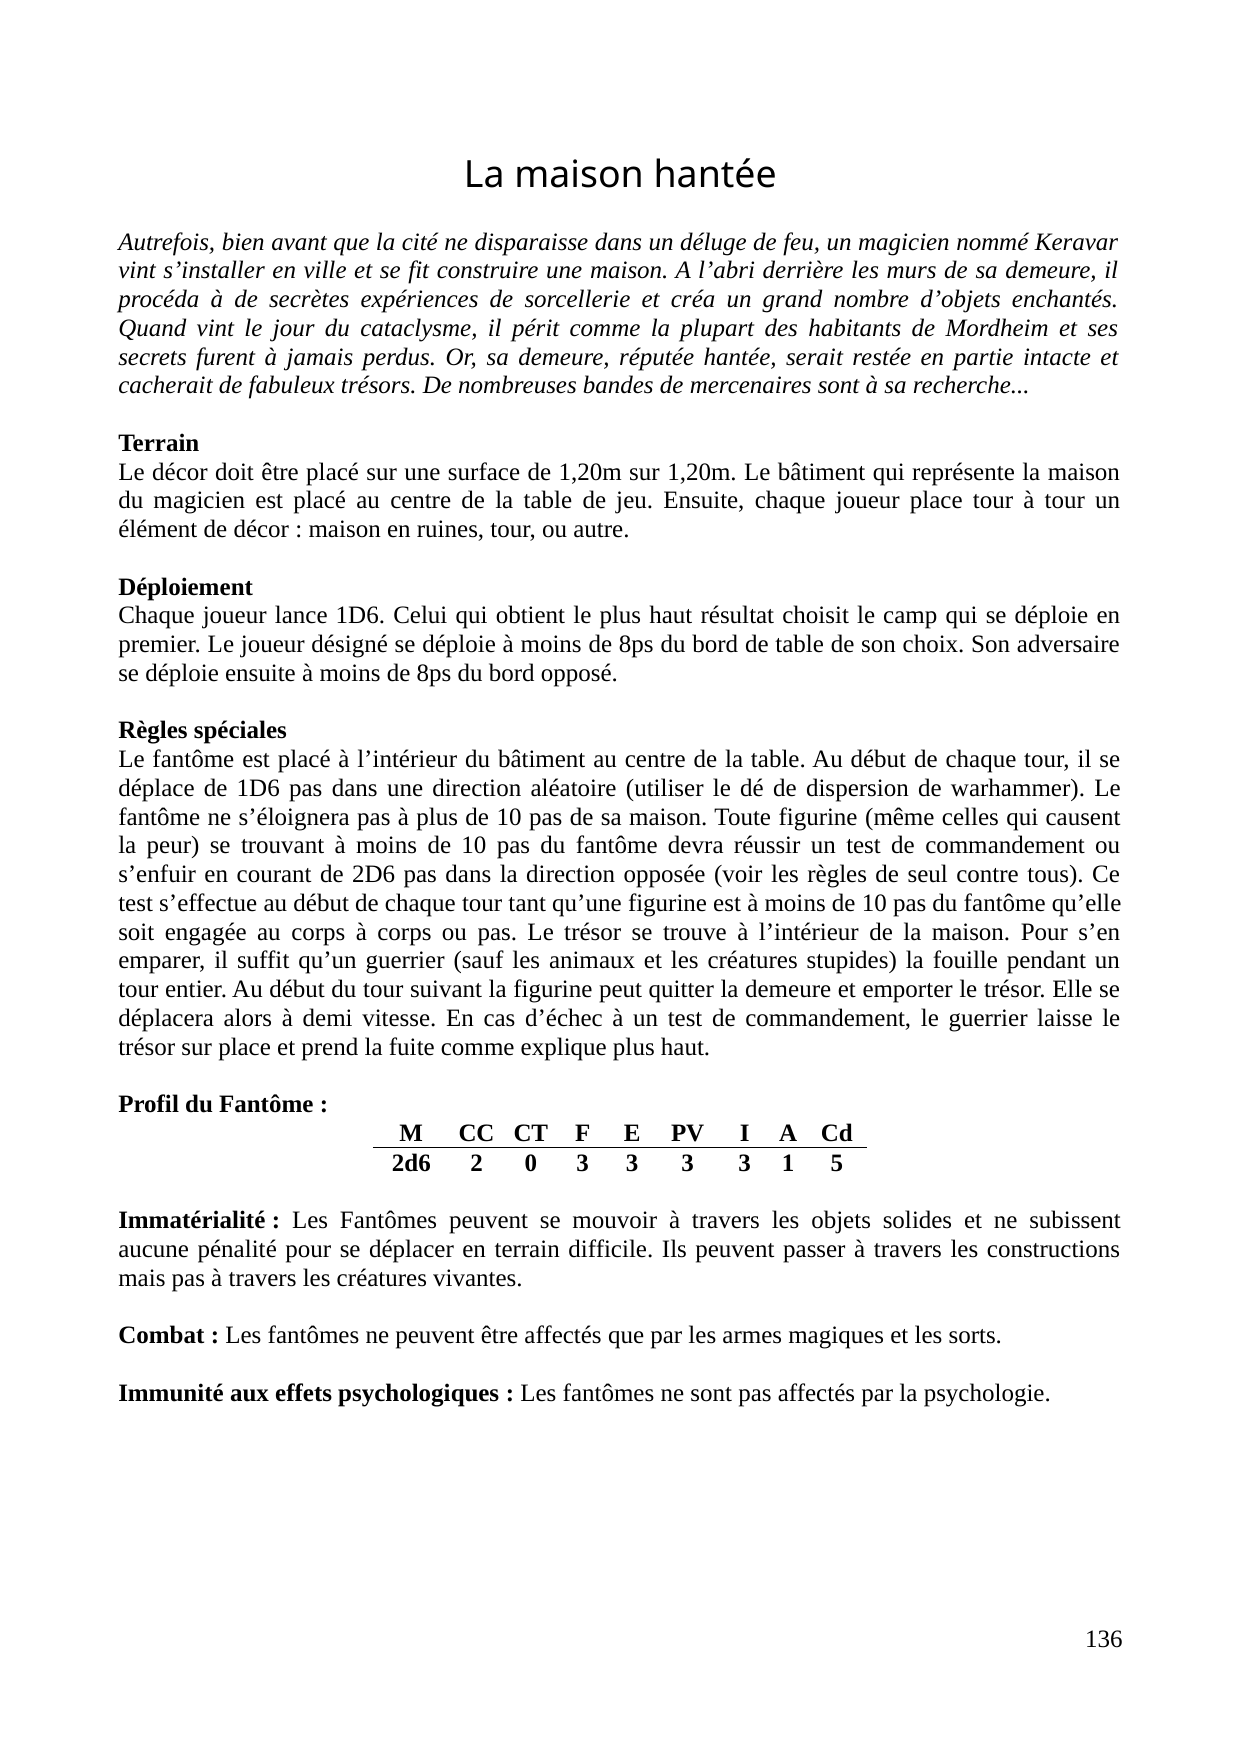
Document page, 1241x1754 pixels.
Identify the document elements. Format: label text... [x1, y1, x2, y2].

table_cell 2d6 [373, 1148, 449, 1176]
text Immatérialité : Les Fantômes peuvent se mouvoir à travers les objets solides et ne subissent aucune pénalité pour se déplacer en terrain difficile. Ils peuvent passer à travers les constructions mais pas à travers les créatures vivantes. [118, 1205, 1122, 1291]
text Déploiement [118, 572, 1122, 600]
table_cell 3 [608, 1148, 656, 1176]
text La maison hantée [118, 147, 1122, 198]
text Règles spéciales [118, 715, 1122, 744]
table_cell 3 [656, 1148, 719, 1176]
table_header Cd [806, 1118, 867, 1147]
text Profil du Fantôme : [118, 1089, 1122, 1118]
text Immunité aux effets psychologiques : Les fantômes ne sont pas affectés par la psychologie. [118, 1378, 1122, 1406]
table_header E [608, 1118, 656, 1147]
table_header CT [504, 1118, 557, 1147]
text Autrefois, bien avant que la cité ne disparaisse dans un déluge de feu, un magicien nommé Keravar vint s’installer en ville et se fit construire une maison. A l’abri derrière les murs de sa demeure, il procéda à de secrètes expériences de sorcellerie et créa un grand nombre d’objets enchantés. Quand vint le jour du cataclysme, il périt comme la plupart des habitants de Mordheim et ses secrets furent à jamais perdus. Or, sa demeure, réputée hantée, serait restée en partie intacte et cacherait de fabuleux trésors. De nombreuses bandes de mercenaires sont à sa recherche... [118, 227, 1122, 399]
table_cell 3 [557, 1148, 607, 1176]
table_cell 1 [770, 1148, 806, 1176]
text Combat : Les fantômes ne peuvent être affectés que par les armes magiques et les sorts. [118, 1320, 1122, 1349]
table_cell 2 [449, 1148, 504, 1176]
table_cell 5 [806, 1148, 867, 1176]
text Le décor doit être placé sur une surface de 1,20m sur 1,20m. Le bâtiment qui représente la maison du magicien est placé au centre de la table de jeu. Ensuite, chaque joueur place tour à tour un élément de décor : maison en ruines, tour, ou autre. [118, 457, 1122, 543]
table_header M [373, 1118, 449, 1147]
table_header A [770, 1118, 806, 1147]
table_cell 3 [719, 1148, 770, 1176]
table_cell 0 [504, 1148, 557, 1176]
table_header F [557, 1118, 607, 1147]
table_header PV [656, 1118, 719, 1147]
text Chaque joueur lance 1D6. Celui qui obtient le plus haut résultat choisit le camp qui se déploie en premier. Le joueur désigné se déploie à moins de 8ps du bord de table de son choix. Son adversaire se déploie ensuite à moins de 8ps du bord opposé. [118, 600, 1122, 687]
text Terrain [118, 428, 1122, 457]
text Le fantôme est placé à l’intérieur du bâtiment au centre de la table. Au début de chaque tour, il se déplace de 1D6 pas dans une direction aléatoire (utiliser le dé de dispersion de warhammer). Le fantôme ne s’éloignera pas à plus de 10 pas de sa maison. Toute figurine (même celles qui causent la peur) se trouvant à moins de 10 pas du fantôme devra réussir un test de commandement ou s’enfuir en courant de 2D6 pas dans la direction opposée (voir les règles de seul contre tous). Ce test s’effectue au début de chaque tour tant qu’une figurine est à moins de 10 pas du fantôme qu’elle soit engagée au corps à corps ou pas. Le trésor se trouve à l’intérieur de la maison. Pour s’en emparer, il suffit qu’un guerrier (sauf les animaux et les créatures stupides) la fouille pendant un tour entier. Au début du tour suivant la figurine peut quitter la demeure et emporter le trésor. Elle se déplacera alors à demi vitesse. En cas d’échec à un test de commandement, le guerrier laisse le trésor sur place et prend la fuite comme explique plus haut. [118, 744, 1122, 1060]
table_header I [719, 1118, 770, 1147]
table_header CC [449, 1118, 504, 1147]
